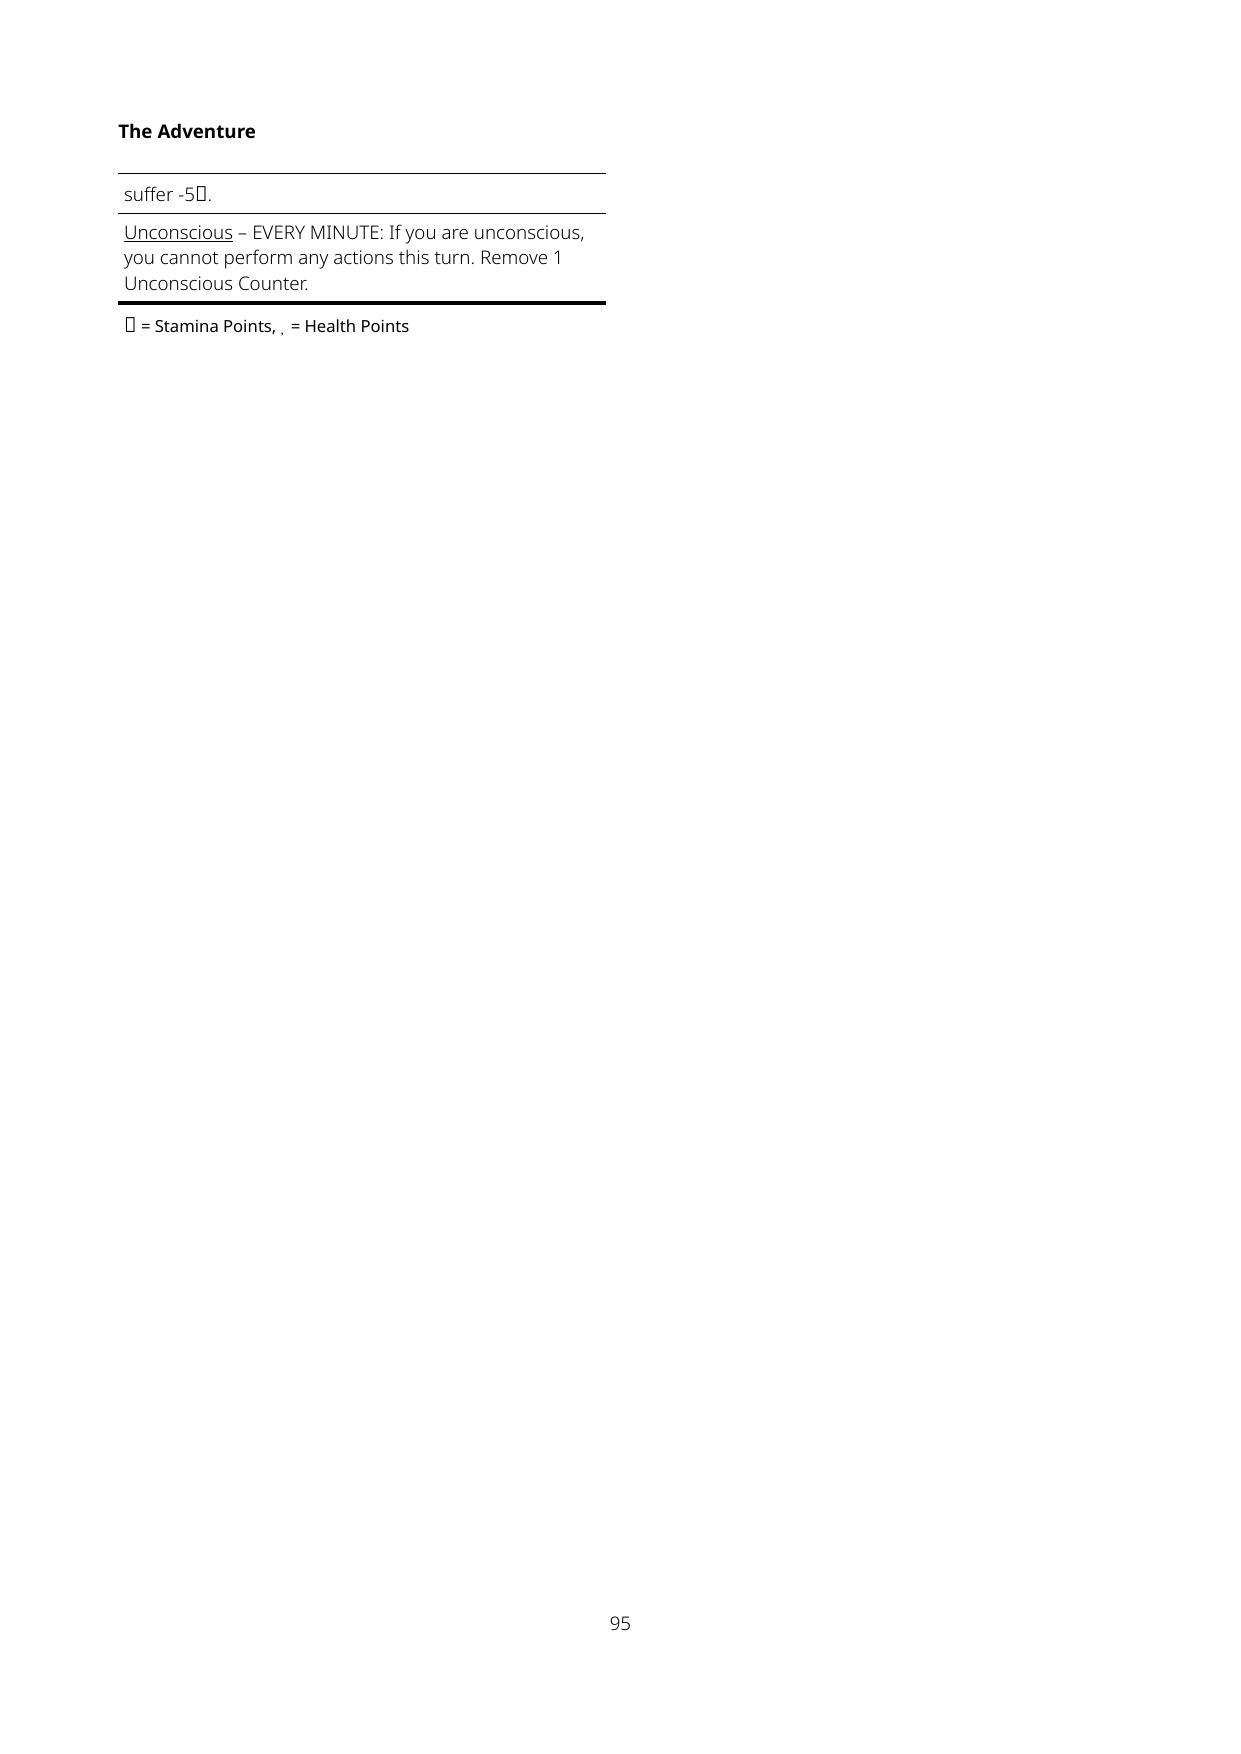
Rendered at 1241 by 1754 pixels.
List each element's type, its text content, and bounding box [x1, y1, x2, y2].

table_cell Unconscious – EVERY MINUTE: If you are unconscious, you cannot perform any actions this turn. Remove 1 Unconscious Counter. [118, 214, 606, 301]
table_cell suffer -5. [118, 174, 606, 213]
table_cell  = Stamina Points,  = Health Points [118, 305, 606, 344]
